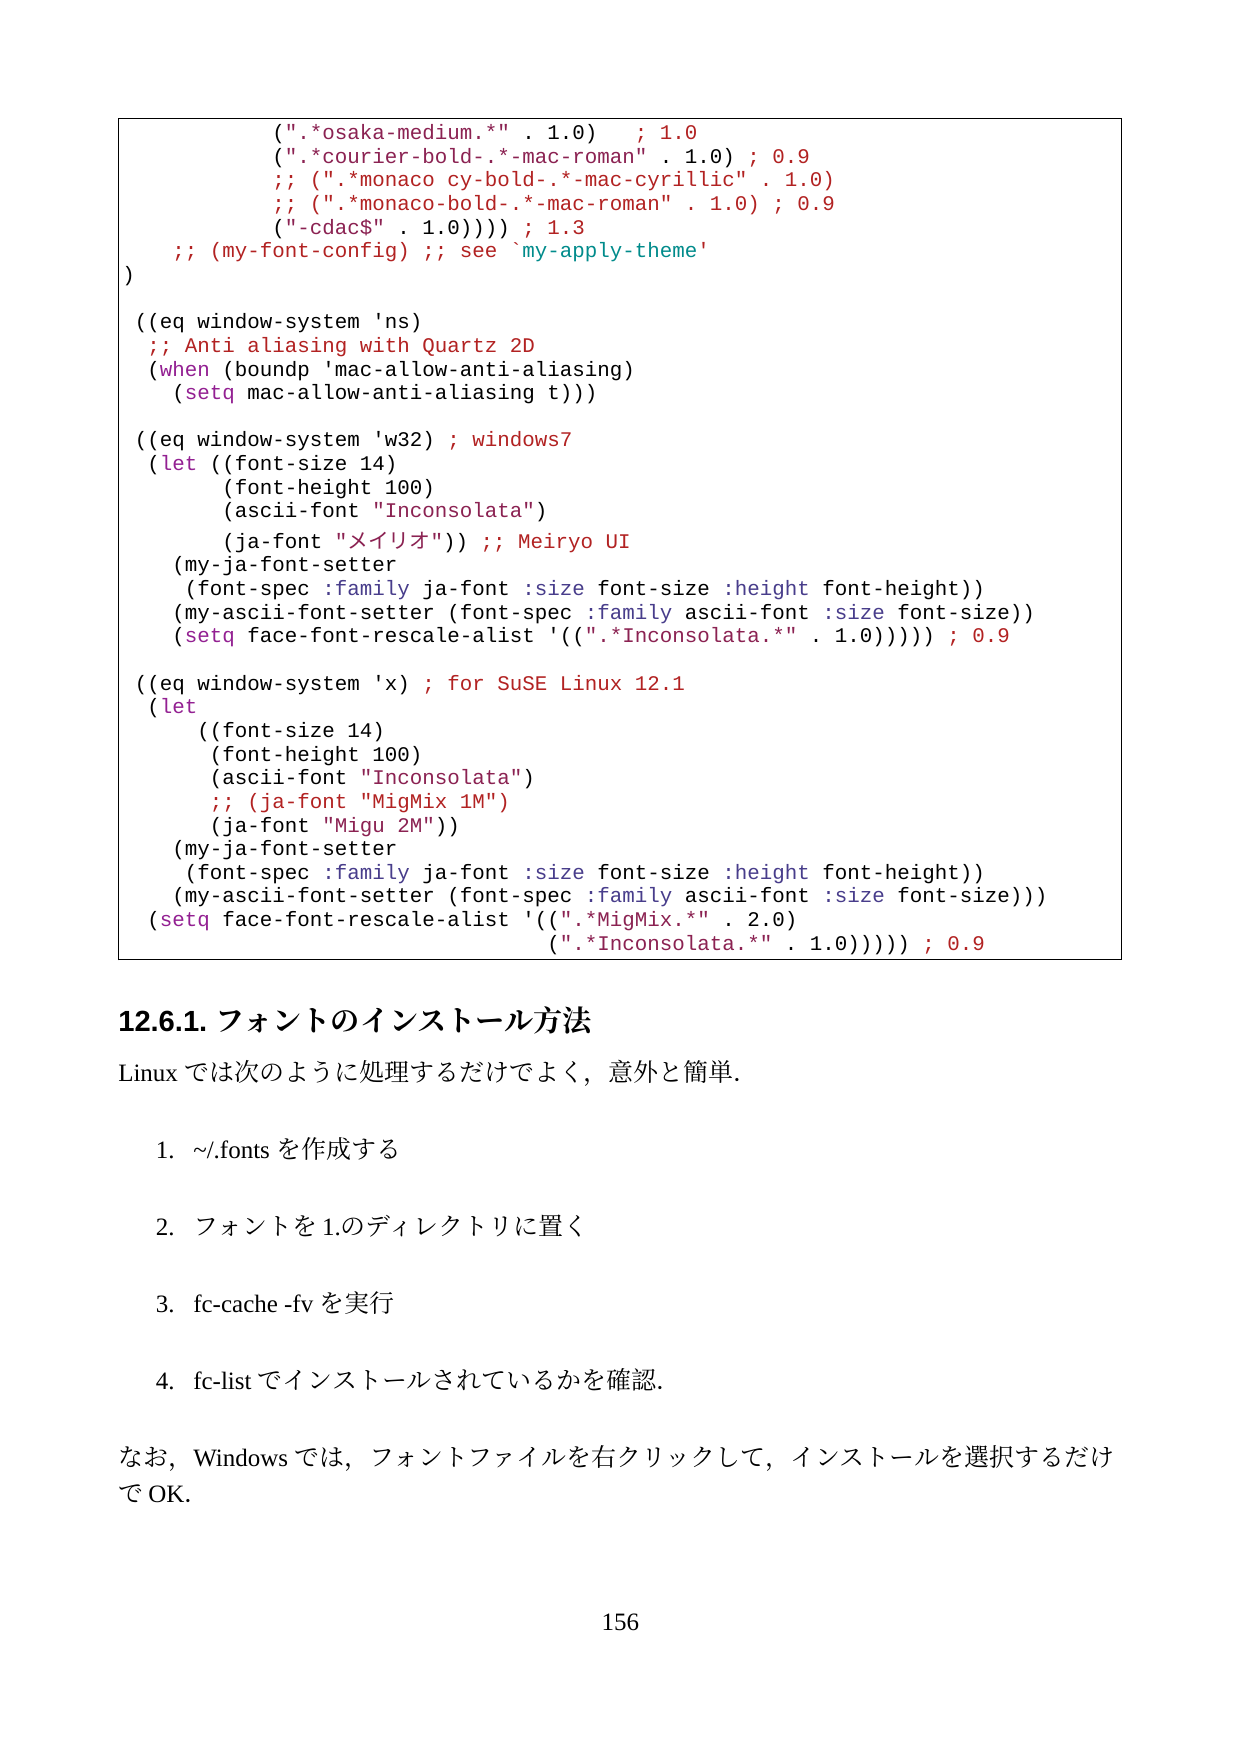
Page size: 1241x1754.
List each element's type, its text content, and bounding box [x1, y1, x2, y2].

subtitle フォントのインストール方法 [118, 998, 1122, 1040]
text (".*Inconsolata.*" . 1.0))))) ; 0.9 [119, 929, 1121, 959]
text ((eq window-system 'w32) ; windows7 [119, 426, 1121, 449]
text (my-ascii-font-setter (font-spec :family ascii-font :size font-size))) [119, 882, 1121, 905]
text ((eq window-system 'x) ; for SuSE Linux 12.1 [119, 669, 1121, 692]
text ((font-size 14) [119, 716, 1121, 740]
text Linux では次のように処理するだけでよく，意外と簡単． [118, 1052, 1122, 1117]
text (font-spec :family ja-font :size font-size :height font-height)) [119, 858, 1121, 882]
text ;; (".*monaco-bold-.*-mac-roman" . 1.0) ; 0.9 [119, 189, 1121, 213]
text (".*courier-bold-.*-mac-roman" . 1.0) ; 0.9 [119, 142, 1121, 165]
text (".*osaka-medium.*" . 1.0) ; 1.0 [119, 119, 1121, 142]
text (my-ascii-font-setter (font-spec :family ascii-font :size font-size)) [119, 598, 1121, 621]
text (ascii-font "Inconsolata") [119, 763, 1121, 787]
text (let ((font-size 14) [119, 449, 1121, 473]
list fc-cache -fv を実行 [156, 1284, 1122, 1348]
list フォントを1.のディレクトリに置く [156, 1207, 1122, 1271]
text ) [119, 260, 1121, 284]
text ;; Anti aliasing with Quartz 2D [119, 331, 1121, 354]
text (my-ja-font-setter [119, 551, 1121, 574]
text (font-height 100) [119, 740, 1121, 763]
text (setq mac-allow-anti-aliasing t))) [119, 378, 1121, 402]
text (font-height 100) [119, 473, 1121, 496]
text ;; (".*monaco cy-bold-.*-mac-cyrillic" . 1.0) [119, 165, 1121, 189]
text (setq face-font-rescale-alist '((".*MigMix.*" . 2.0) [119, 905, 1121, 929]
text ("-cdac$" . 1.0)))) ; 1.3 [119, 213, 1121, 236]
text ;; (ja-font "MigMix 1M") [119, 787, 1121, 811]
list fc-list でインストールされているかを確認． [156, 1361, 1122, 1426]
text (font-spec :family ja-font :size font-size :height font-height)) [119, 574, 1121, 598]
text (my-ja-font-setter [119, 834, 1121, 858]
text ((eq window-system 'ns) [119, 307, 1121, 331]
text (let [119, 692, 1121, 716]
list ~/.fonts を作成する [156, 1129, 1122, 1194]
text (when (boundp 'mac-allow-anti-aliasing) [119, 354, 1121, 378]
text ;; (my-font-config) ;; see `my-apply-theme' [119, 236, 1121, 260]
text (ascii-font "Inconsolata") [119, 496, 1121, 520]
text (ja-font "Migu 2M")) [119, 811, 1121, 834]
text (ja-font "メイリオ")) ;; Meiryo UI [119, 520, 1121, 551]
text なお，Windows では，フォントファイルを右クリックして，インストールを選択するだけでOK． [118, 1438, 1122, 1539]
text (setq face-font-rescale-alist '((".*Inconsolata.*" . 1.0))))) ; 0.9 [119, 621, 1121, 645]
